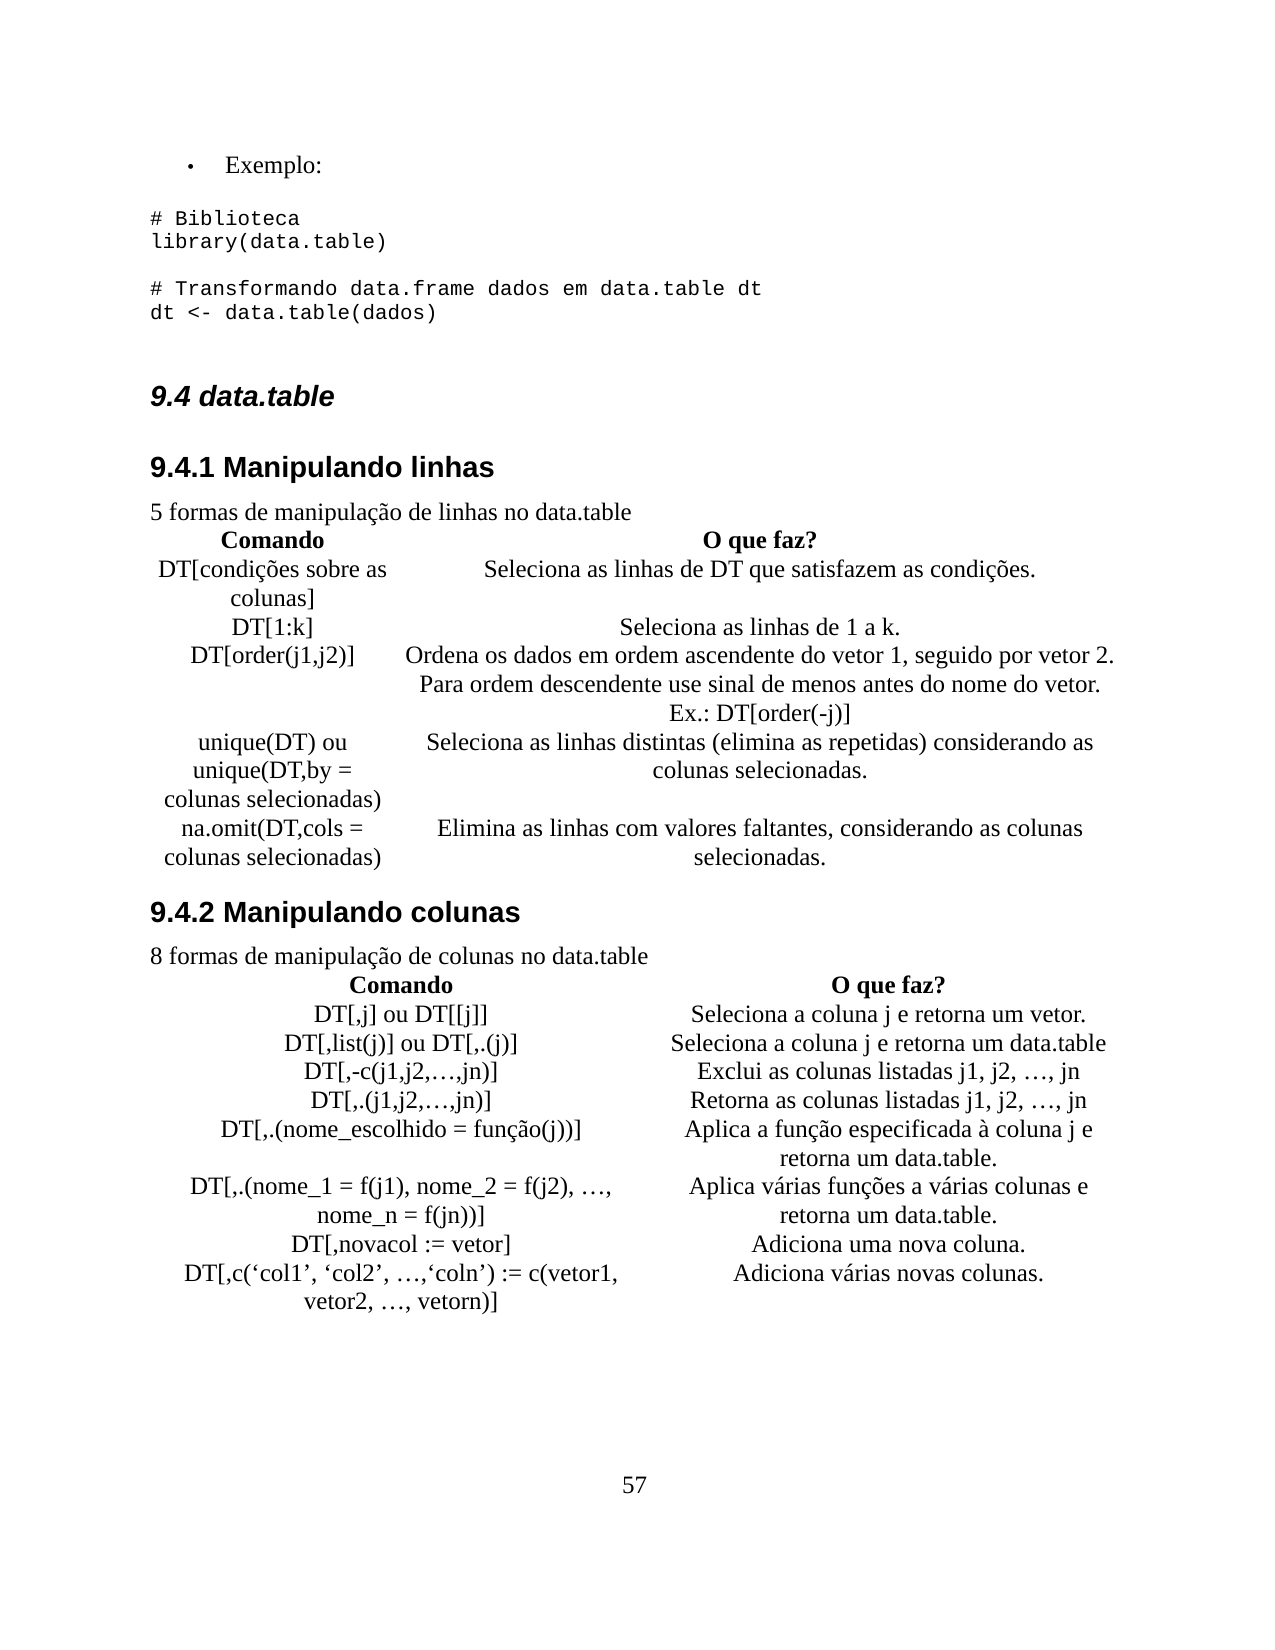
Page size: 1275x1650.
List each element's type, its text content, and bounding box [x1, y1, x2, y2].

text library(data.table) [150, 231, 1125, 255]
subtitle 9.4.2 Manipulando colunas [150, 895, 1125, 929]
table_cell unique(DT) ou unique(DT,by = colunas selecionadas) [150, 727, 395, 813]
table_cell Aplica a função especificada à coluna j e retorna um data.table. [652, 1114, 1125, 1171]
table_cell Ordena os dados em ordem ascendente do vetor 1, seguido por vetor 2. Para ordem descendente use sinal de menos antes do nome do vetor. Ex.: DT[order(-j)] [395, 640, 1125, 727]
table_cell DT[,novacol := vetor] [150, 1229, 652, 1258]
subtitle 9.4.1 Manipulando linhas [150, 451, 1125, 484]
table_cell DT[,.(nome_1 = f(j1), nome_2 = f(j2), …, nome_n = f(jn))] [150, 1171, 652, 1229]
list Exemplo: [187, 150, 1125, 207]
table_cell na.omit(DT,cols = colunas selecionadas) [150, 813, 395, 870]
subtitle 9.4 data.table [150, 379, 1125, 413]
table_cell DT[,j] ou DT[[j]] [150, 999, 652, 1028]
table_header O que faz? [652, 970, 1125, 999]
table_header O que faz? [395, 525, 1125, 554]
table_cell DT[,.(j1,j2,…,jn)] [150, 1085, 652, 1114]
table_cell DT[condições sobre as colunas] [150, 554, 395, 612]
text 5 formas de manipulação de linhas no data.table [150, 497, 1125, 525]
table_cell DT[1:k] [150, 612, 395, 640]
table_cell Exclui as colunas listadas j1, j2, …, jn [652, 1056, 1125, 1085]
table_cell Seleciona as linhas de 1 a k. [395, 612, 1125, 640]
table_cell Adiciona várias novas colunas. [652, 1258, 1125, 1315]
text # Biblioteca [150, 207, 1125, 231]
text # Transformando data.frame dados em data.table dt [150, 278, 1125, 302]
table_cell Aplica várias funções a várias colunas e retorna um data.table. [652, 1171, 1125, 1229]
text 8 formas de manipulação de colunas no data.table [150, 941, 1125, 970]
table_header Comando [150, 525, 395, 554]
table_cell Seleciona as linhas distintas (elimina as repetidas) considerando as colunas selecionadas. [395, 727, 1125, 813]
table_cell Elimina as linhas com valores faltantes, considerando as colunas selecionadas. [395, 813, 1125, 870]
table_cell Retorna as colunas listadas j1, j2, …, jn [652, 1085, 1125, 1114]
table_cell Seleciona as linhas de DT que satisfazem as condições. [395, 554, 1125, 612]
table_cell Seleciona a coluna j e retorna um vetor. [652, 999, 1125, 1028]
text dt <- data.table(dados) [150, 302, 1125, 326]
table_header Comando [150, 970, 652, 999]
table_cell DT[,-c(j1,j2,…,jn)] [150, 1056, 652, 1085]
table_cell DT[,.(nome_escolhido = função(j))] [150, 1114, 652, 1171]
table_cell Adiciona uma nova coluna. [652, 1229, 1125, 1258]
table_cell DT[,list(j)] ou DT[,.(j)] [150, 1028, 652, 1056]
table_cell DT[,c(‘col1’, ‘col2’, …,‘coln’) := c(vetor1, vetor2, …, vetorn)] [150, 1258, 652, 1315]
table_cell DT[order(j1,j2)] [150, 640, 395, 727]
table_cell Seleciona a coluna j e retorna um data.table [652, 1028, 1125, 1056]
